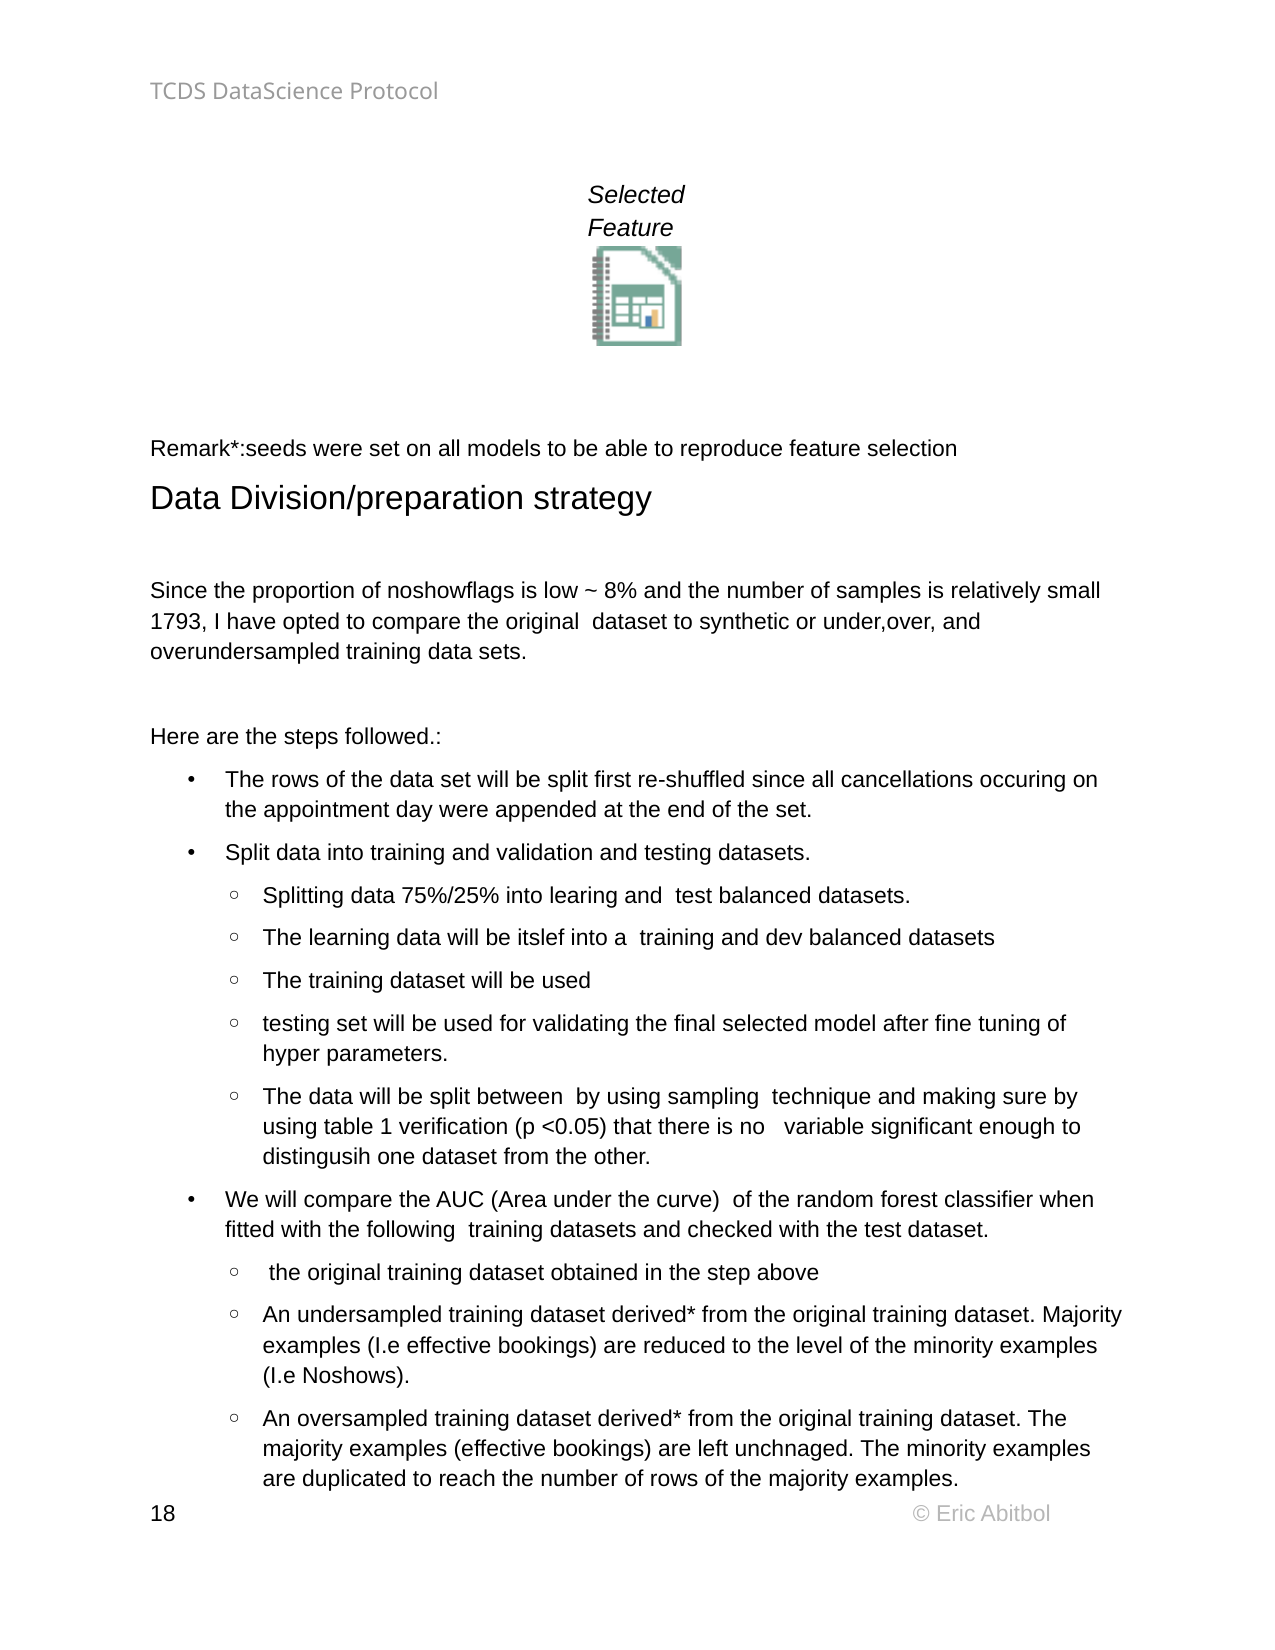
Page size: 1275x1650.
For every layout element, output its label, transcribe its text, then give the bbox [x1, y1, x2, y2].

text Data Division/preparation strategy [150, 478, 1125, 516]
text Remark*:seeds were set on all models to be able to reproduce feature selection [150, 435, 1125, 462]
list the original training dataset obtained in the step above [225, 1259, 1125, 1285]
list The data will be split between by using sampling technique and making sure by using table 1 verification (p <0.05) that there is no variable significant enough to distingusih one dataset from the other. [225, 1083, 1125, 1169]
list Splitting data 75%/25% into learing and test balanced datasets. [225, 882, 1125, 908]
list The rows of the data set will be split first re-shuffled since all cancellations occuring on the appointment day were appended at the end of the set. [187, 766, 1125, 822]
list An oversampled training dataset derived* from the original training dataset. The majority examples (effective bookings) are left unchnaged. The minority examples are duplicated to reach the number of rows of the majority examples. [225, 1404, 1125, 1491]
list An undersampled training dataset derived* from the original training dataset. Majority examples (I.e effective bookings) are reduced to the level of the minority examples (I.e Noshows). [225, 1301, 1125, 1388]
text Since the proportion of noshowflags is low ~ 8% and the number of samples is relatively small 1793, I have opted to compare the original dataset to synthetic or under,over, and overundersampled training data sets. [150, 577, 1125, 664]
list testing set will be used for validating the final selected model after fine tuning of hyper parameters. [225, 1010, 1125, 1066]
text Here are the steps followed.: [150, 723, 1125, 749]
list The learning data will be itslef into a training and dev balanced datasets [225, 924, 1125, 951]
text Selected Feature [587, 180, 687, 346]
list Split data into training and validation and testing datasets. [187, 839, 1125, 865]
list We will compare the AUC (Area under the curve) of the random forest classifier when fitted with the following training datasets and checked with the test dataset. [187, 1186, 1125, 1242]
list The training dataset will be used [225, 967, 1125, 993]
